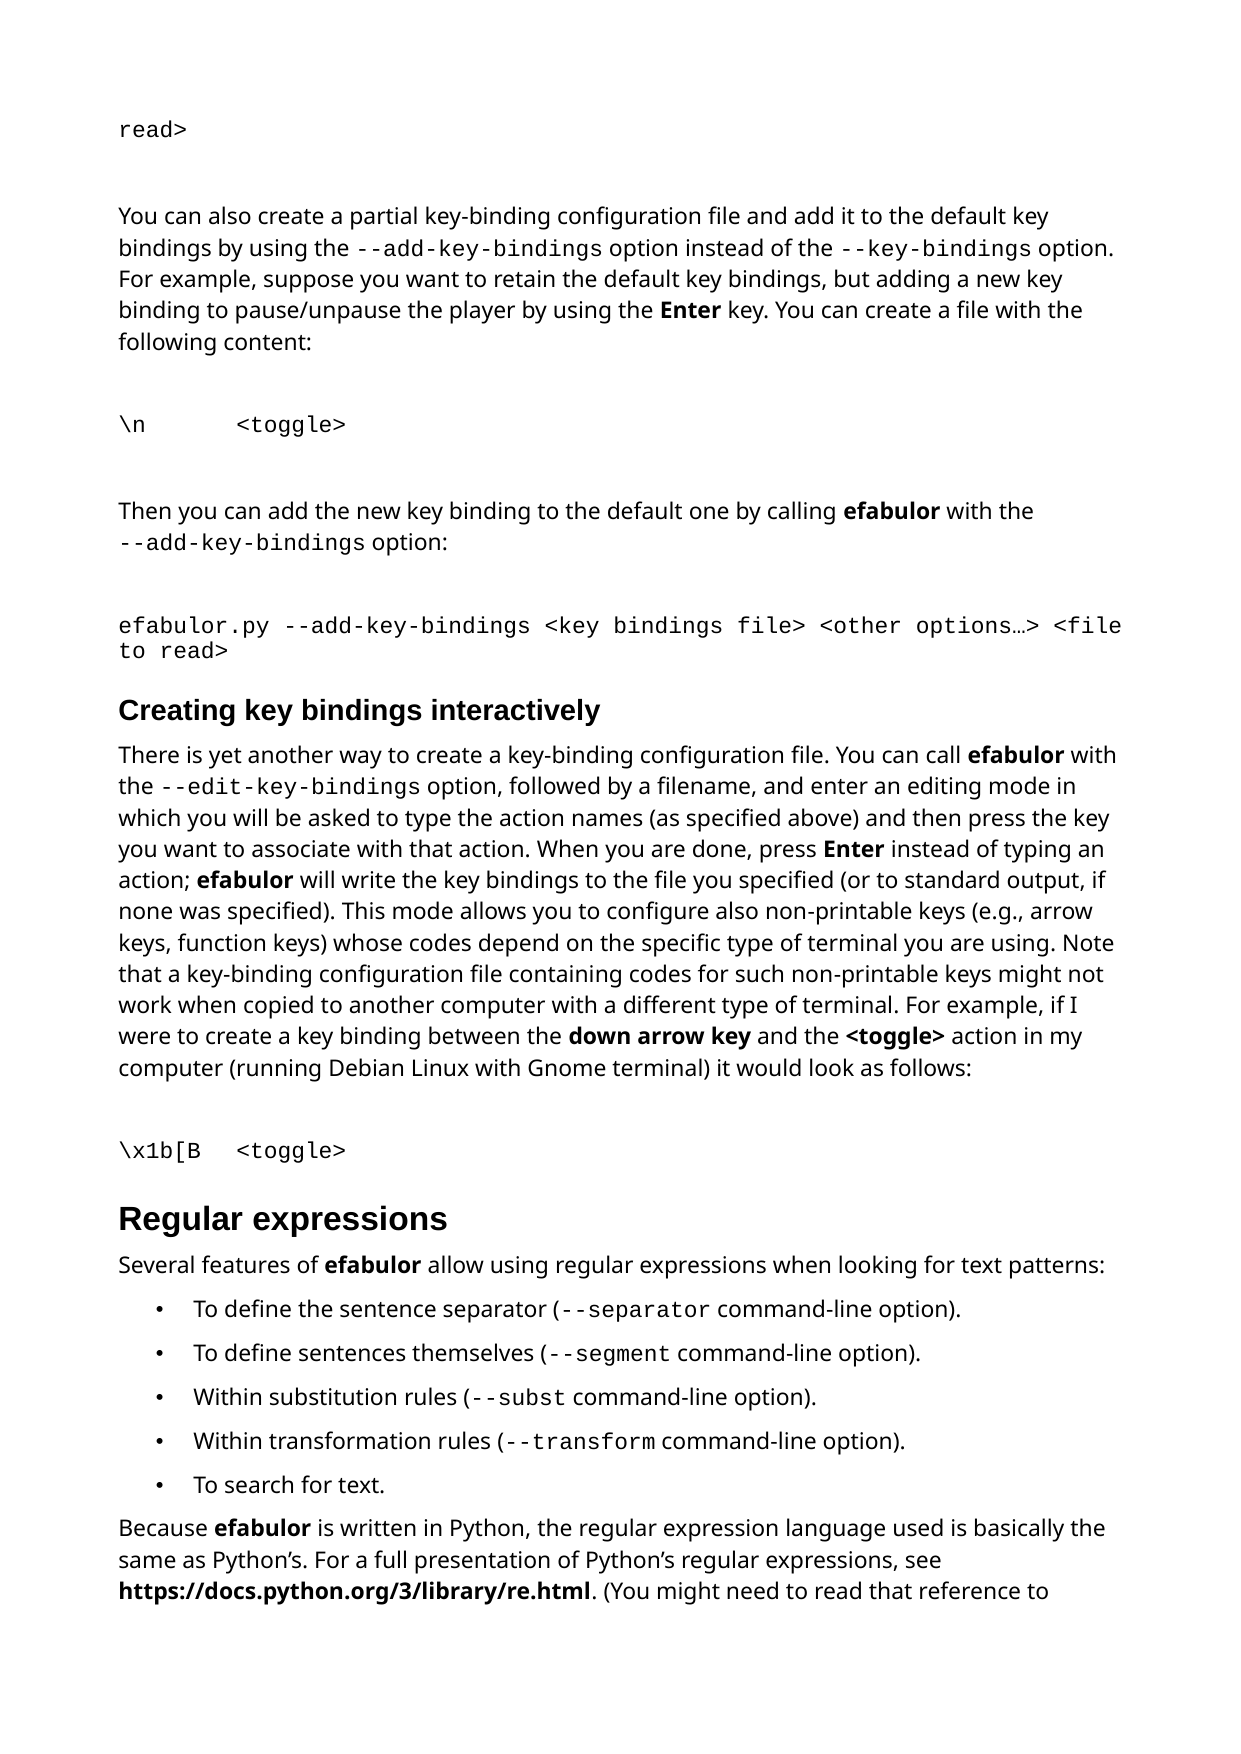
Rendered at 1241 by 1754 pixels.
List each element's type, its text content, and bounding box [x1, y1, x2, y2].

list Within transformation rules (‑‑transform command‑line option). [156, 1425, 1122, 1456]
subtitle Regular expressions [118, 1198, 1122, 1237]
text Then you can add the new key binding to the default one by calling efabulor with the ‑‑add‑key‑bindings option: [118, 495, 1122, 558]
subtitle Creating key bindings interactively [118, 693, 1122, 726]
list Within substitution rules (‑‑subst command‑line option). [156, 1381, 1122, 1412]
text There is yet another way to create a key‑binding configuration file. You can call efabulor with the ‑‑edit‑key‑bindings option, followed by a filename, and enter an editing mode in which you will be asked to type the action names (as specified above) and then press the key you want to associate with that action. When you are done, press Enter instead of typing an action; efabulor will write the key bindings to the file you specified (or to standard output, if none was specified). This mode allows you to configure also non‑printable keys (e.g., arrow keys, function keys) whose codes depend on the specific type of terminal you are using. Note that a key‑binding configuration file containing codes for such non‑printable keys might not work when copied to another computer with a different type of terminal. For example, if I were to create a key binding between the down arrow key and the <toggle> action in my computer (running Debian Linux with Gnome terminal) it would look as follows: [118, 739, 1122, 1083]
list To search for text. [156, 1469, 1122, 1500]
text read> [118, 118, 1122, 144]
text \n <toggle> [118, 413, 1122, 439]
text efabulor.py ‑‑add‑key‑bindings <key bindings file> <other options…> <file to read> [118, 614, 1122, 666]
text You can also create a partial key‑binding configuration file and add it to the default key bindings by using the ‑‑add‑key‑bindings option instead of the ‑‑key‑bindings option. For example, suppose you want to retain the default key bindings, but adding a new key binding to pause/unpause the player by using the Enter key. You can create a file with the following content: [118, 200, 1122, 357]
text Several features of efabulor allow using regular expressions when looking for text patterns: [118, 1249, 1122, 1281]
list To define the sentence separator (‑‑separator command‑line option). [156, 1293, 1122, 1324]
list To define sentences themselves (‑‑segment command‑line option). [156, 1337, 1122, 1368]
text Because efabulor is written in Python, the regular expression language used is basically the same as Python’s. For a full presentation of Python’s regular expressions, see https://docs.python.org/3/library/re.html. (You might need to read that reference to [118, 1512, 1122, 1606]
text \x1b[B <toggle> [118, 1139, 1122, 1165]
